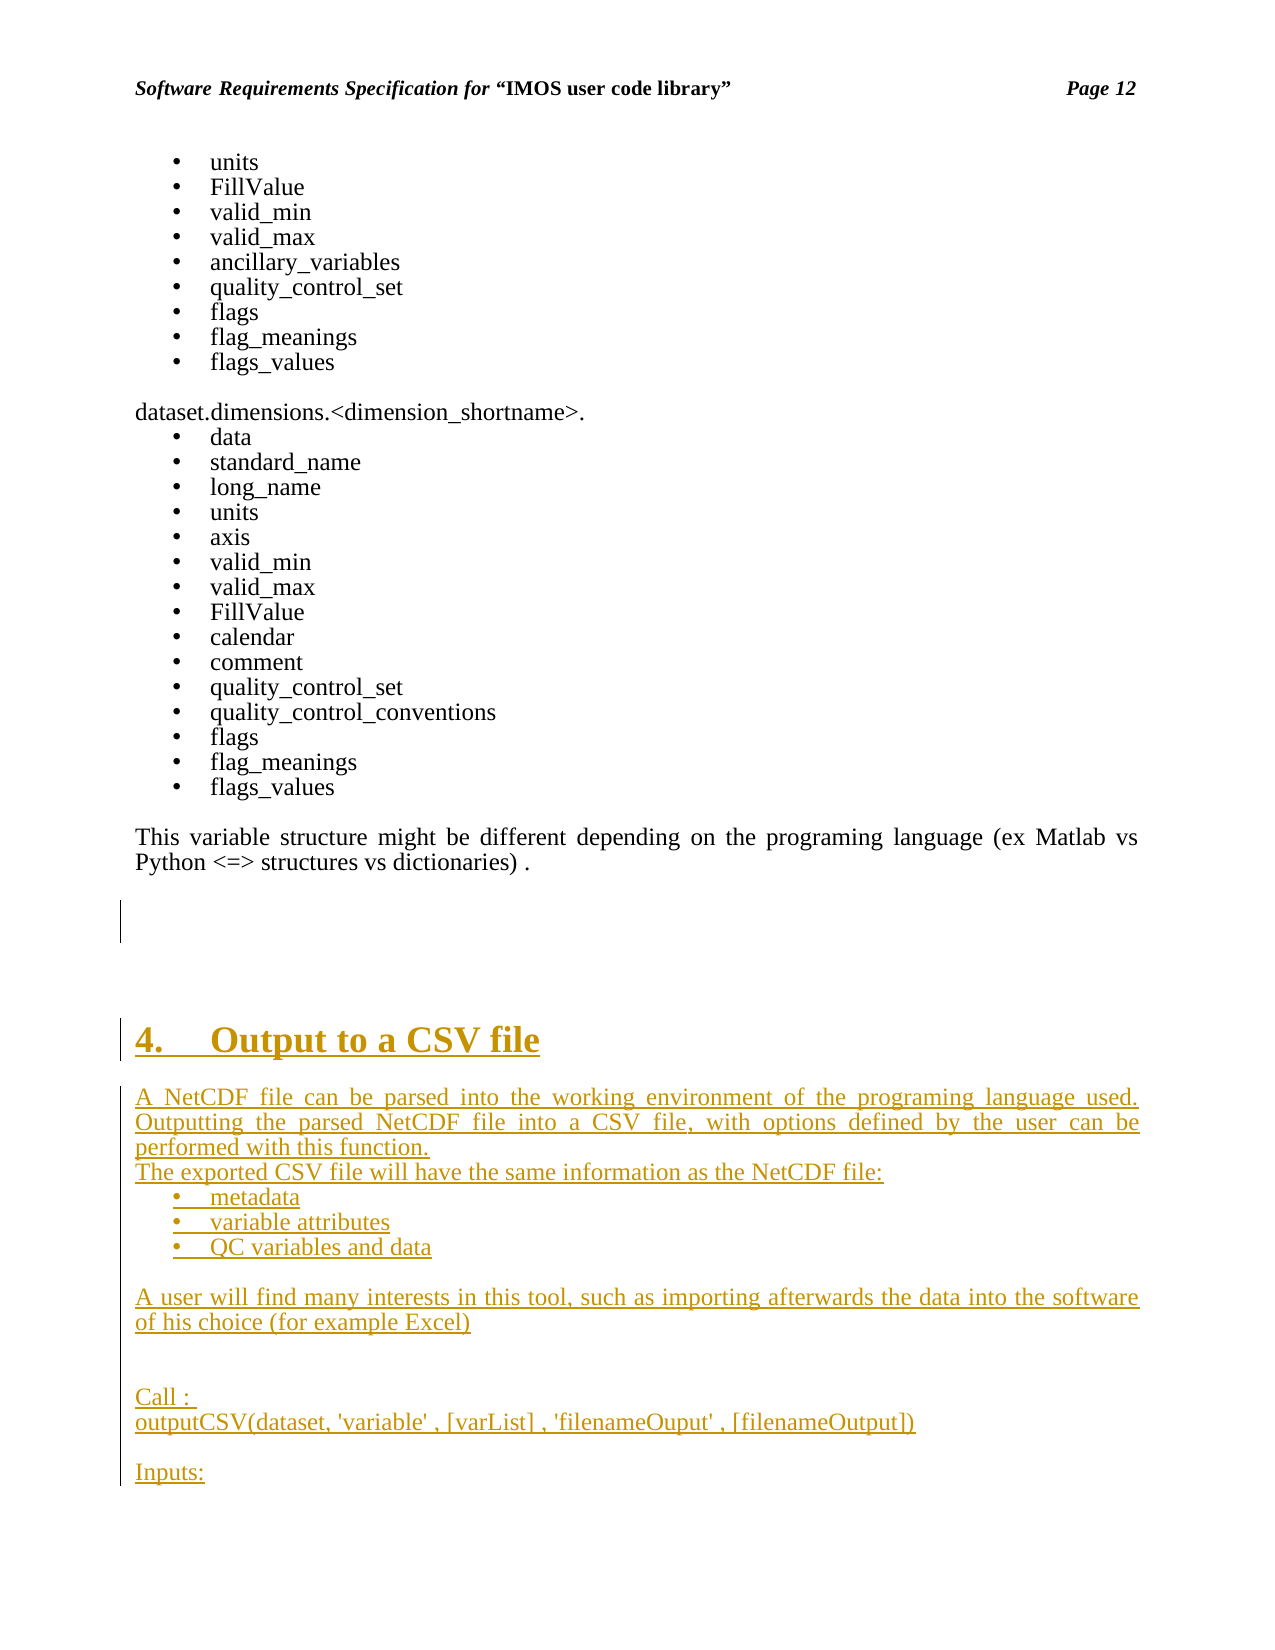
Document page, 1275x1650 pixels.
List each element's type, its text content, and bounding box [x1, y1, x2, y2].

subtitle Output to a CSV file [135, 1018, 1140, 1061]
list valid_max [172, 575, 1140, 600]
list calendar [172, 625, 1140, 650]
list units [172, 500, 1140, 525]
list flags [172, 725, 1140, 750]
list valid_min [172, 200, 1140, 225]
list quality_control_conventions [172, 700, 1140, 725]
text Inputs: [135, 1461, 1140, 1486]
list flags_values [172, 775, 1140, 800]
list variable attributes [172, 1211, 1140, 1236]
list quality_control_set [172, 675, 1140, 700]
list FillValue [172, 600, 1140, 625]
list metadata [172, 1186, 1140, 1211]
list comment [172, 650, 1140, 675]
list QC variables and data [172, 1236, 1140, 1261]
text The exported CSV file will have the same information as the NetCDF file: [135, 1161, 1140, 1186]
text performed with this function. [135, 1133, 1140, 1161]
text Call : [135, 1386, 1140, 1411]
list flag_meanings [172, 750, 1140, 775]
list standard_name [172, 450, 1140, 475]
text of his choice (for example Excel) [135, 1309, 1140, 1336]
list units [172, 150, 1140, 175]
list flags_values [172, 350, 1140, 375]
text outputCSV(dataset, 'variable' , [varList] , 'filenameOuput' , [filenameOutput]) [135, 1411, 1140, 1436]
list axis [172, 525, 1140, 550]
list long_name [172, 475, 1140, 500]
list ancillary_variables [172, 250, 1140, 275]
list FillValue [172, 175, 1140, 200]
list flag_meanings [172, 325, 1140, 350]
text This variable structure might be different depending on the programing language (ex Matlab vs Python <=> structures vs dictionaries) . [135, 825, 1140, 875]
list data [172, 425, 1140, 450]
list flags [172, 300, 1140, 325]
list valid_min [172, 550, 1140, 575]
text A user will find many interests in this tool, such as importing afterwards the data into the software [135, 1286, 1140, 1307]
text dataset.dimensions.<dimension_shortname>. [135, 400, 1140, 425]
text A NetCDF file can be parsed into the working environment of the programing language used. Outputting the parsed NetCDF file into a CSV file, with options defined by the user can be [135, 1086, 1140, 1132]
list valid_max [172, 225, 1140, 250]
list quality_control_set [172, 275, 1140, 300]
